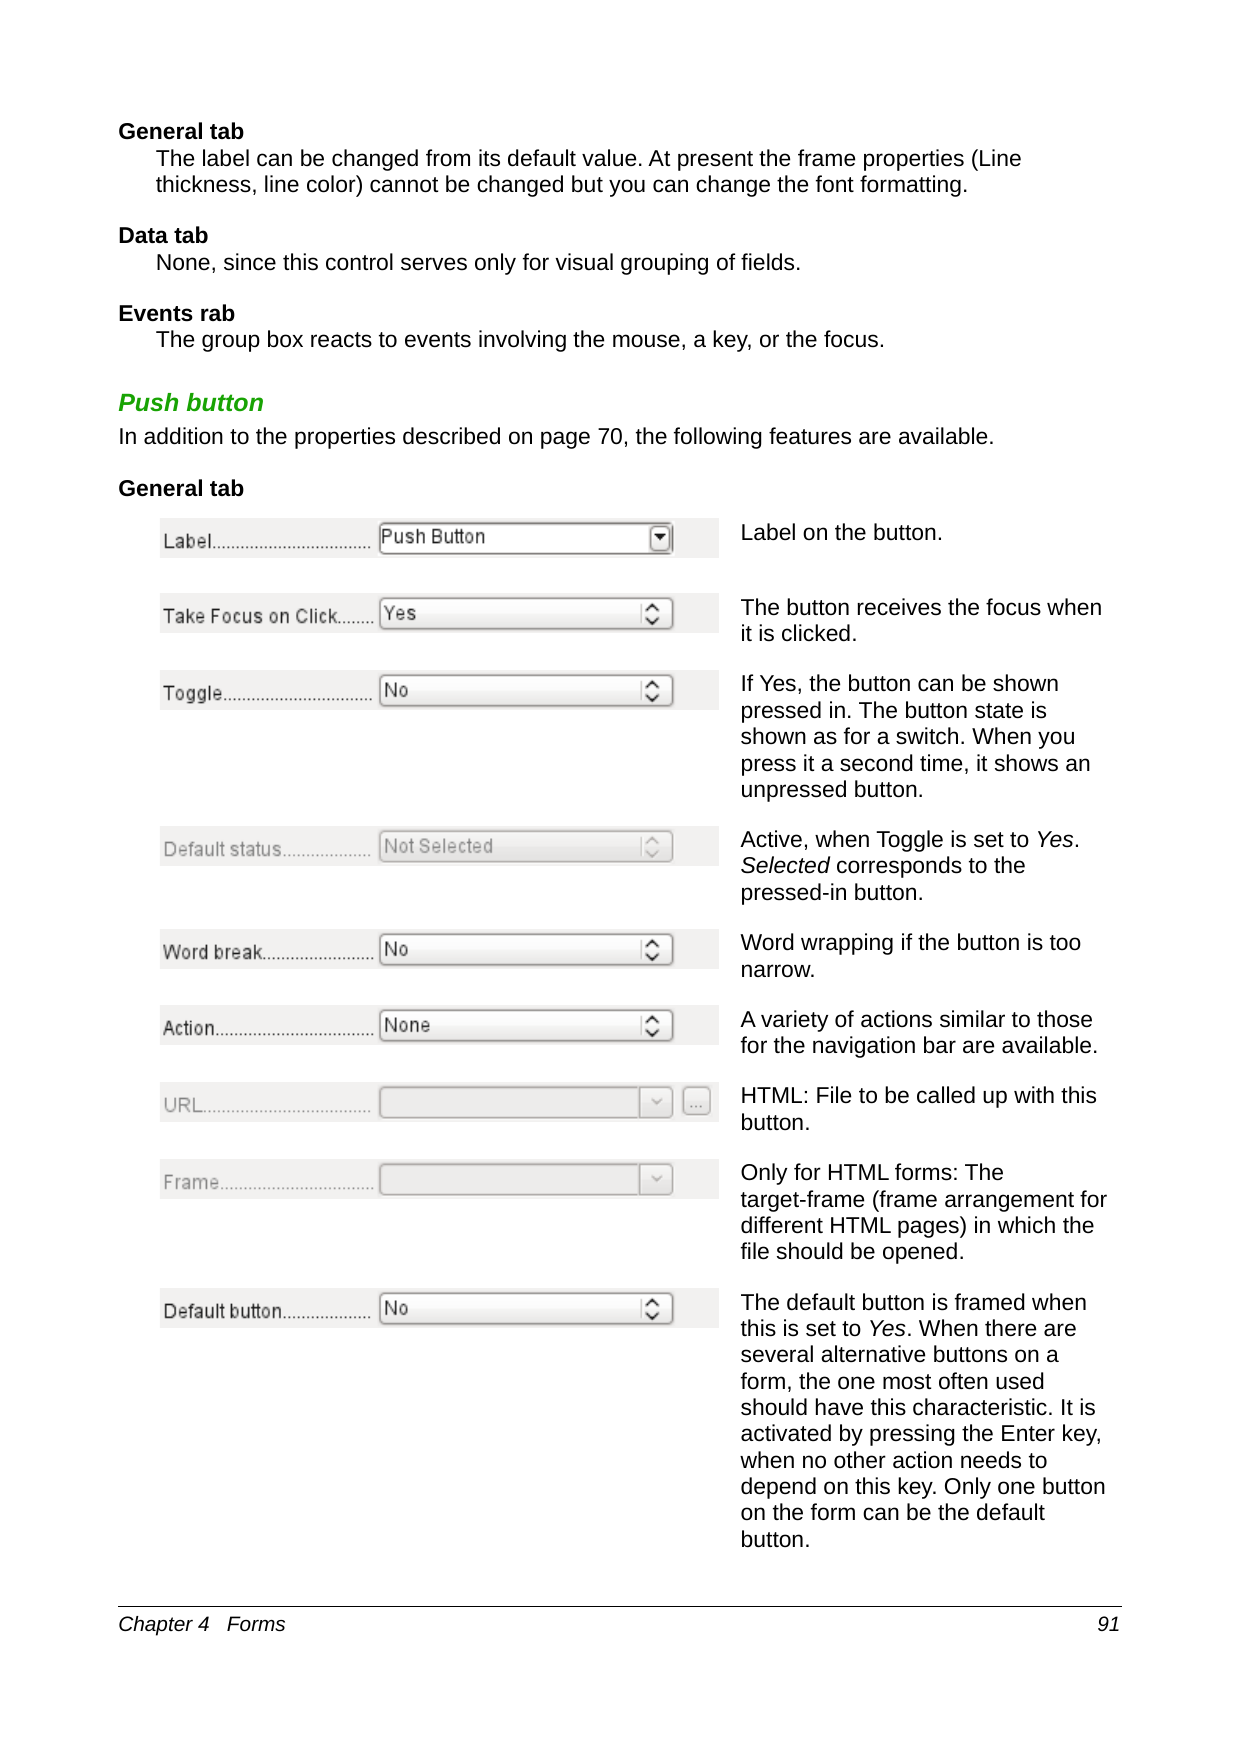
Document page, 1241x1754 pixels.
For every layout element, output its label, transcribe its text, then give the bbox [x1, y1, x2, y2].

text In addition to the properties described on page 70, the following features are available. [118, 423, 1122, 450]
text General tab [118, 118, 1122, 144]
text None, since this control serves only for visual grouping of fields. [156, 248, 1122, 275]
text General tab [118, 475, 1122, 501]
table_cell HTML: File to be called up with this button. [735, 1077, 1122, 1153]
table_cell [144, 1000, 734, 1077]
picture [159, 1288, 719, 1328]
picture [159, 670, 719, 710]
table_cell [144, 710, 734, 820]
table_cell [144, 1283, 734, 1288]
table_cell [144, 1154, 734, 1283]
text Data tab [118, 222, 1122, 248]
table_cell The button receives the focus when it is clicked. [735, 588, 1122, 665]
table_cell [144, 1083, 734, 1153]
subtitle Push button [118, 388, 1122, 417]
picture [159, 1159, 719, 1199]
table_cell [144, 1077, 734, 1082]
picture [159, 518, 719, 558]
table_header [144, 519, 734, 588]
table_cell [144, 924, 734, 1000]
text The group box reacts to events involving the mouse, a key, or the focus. [156, 326, 1122, 353]
table_cell Active, when Toggle is set to Yes. Selected corresponds to the pressed-in button. [735, 820, 1122, 923]
table_cell [144, 665, 734, 709]
picture [159, 1005, 719, 1045]
text The label can be changed from its default value. At present the frame properties (Line thickness, line color) cannot be changed but you can change the font formatting. [156, 144, 1122, 197]
picture [159, 593, 719, 633]
table_cell A variety of actions similar to those for the navigation bar are available. [735, 1000, 1122, 1077]
table_header [144, 513, 734, 518]
table_cell [144, 820, 734, 923]
table_header Label on the button. [735, 513, 1122, 588]
table_cell The default button is framed when this is set to Yes. When there are several alternative buttons on a form, the one most often used should have this characteristic. It is activated by pressing the Enter key, when no other action needs to depend on this key. Only one button on the form can be the default button. [735, 1283, 1122, 1570]
picture [159, 929, 719, 969]
picture [159, 1082, 719, 1122]
table_cell If Yes, the button can be shown pressed in. The button state is shown as for a switch. When you press it a second time, it shows an unpressed button. [735, 665, 1122, 820]
table_cell [144, 1289, 734, 1570]
text Events rab [118, 300, 1122, 326]
picture [159, 826, 719, 866]
table_cell Word wrapping if the button is too narrow. [735, 924, 1122, 1000]
table_cell [144, 588, 734, 665]
table_cell Only for HTML forms: The target‑frame (frame arrangement for different HTML pages) in which the file should be opened. [735, 1154, 1122, 1283]
